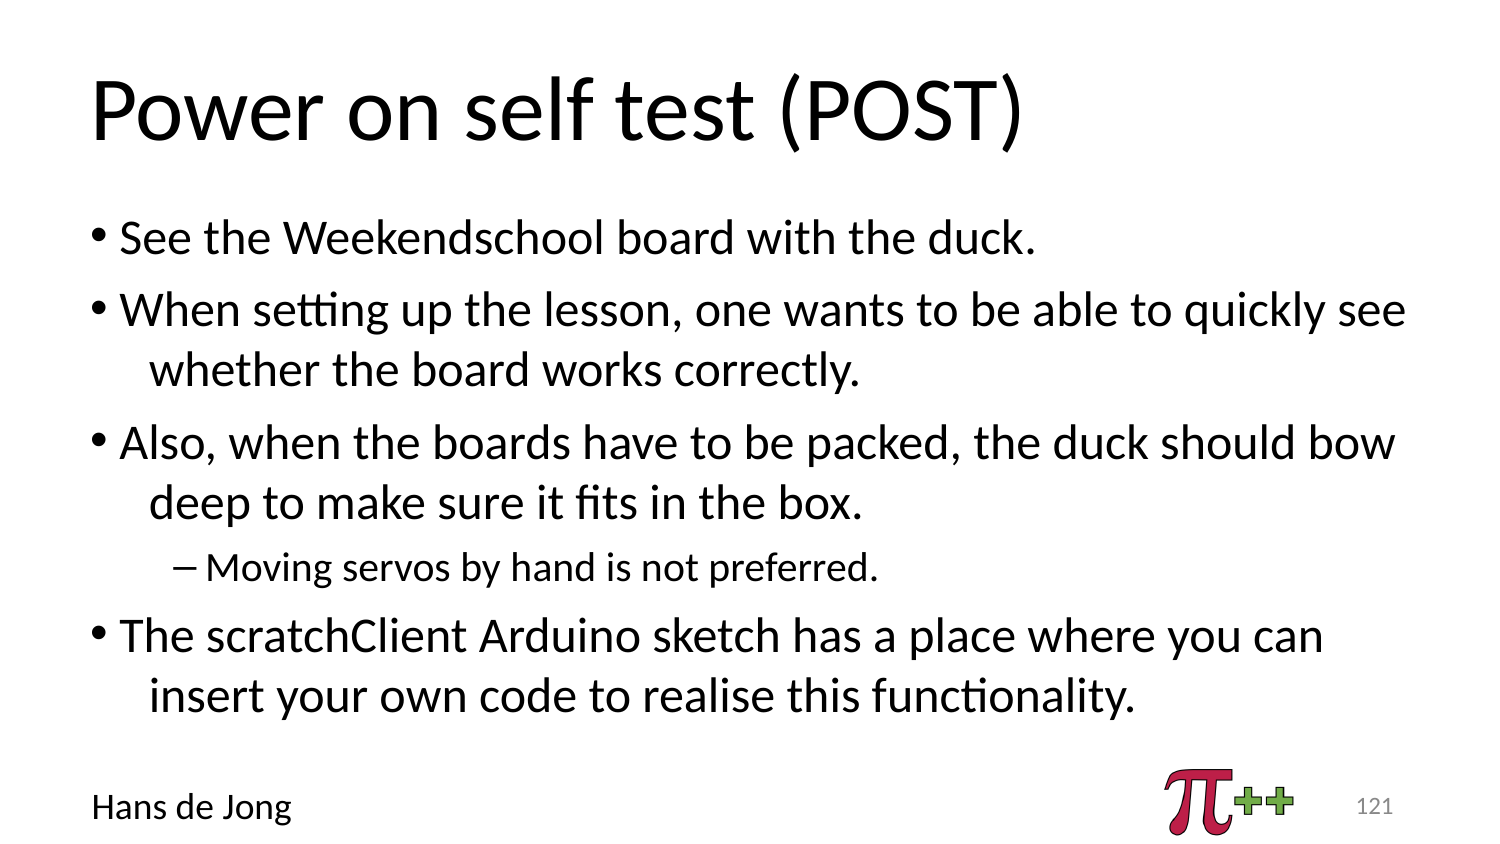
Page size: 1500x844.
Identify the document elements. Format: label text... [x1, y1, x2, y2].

list See the Weekendschool board with the duck. When setting up the lesson, one wants to be able to quickly see whether the board works correctly. Also, when the boards have to be packed, the duck should bow deep to make sure it fits in the box. Moving servos by hand is not preferred. The scratchClient Arduino sketch has a place where you can insert your own code to realise this functionality. [75, 196, 1426, 754]
text_box 121 [1340, 782, 1426, 827]
title Power on self test (POST) [75, 33, 1426, 175]
